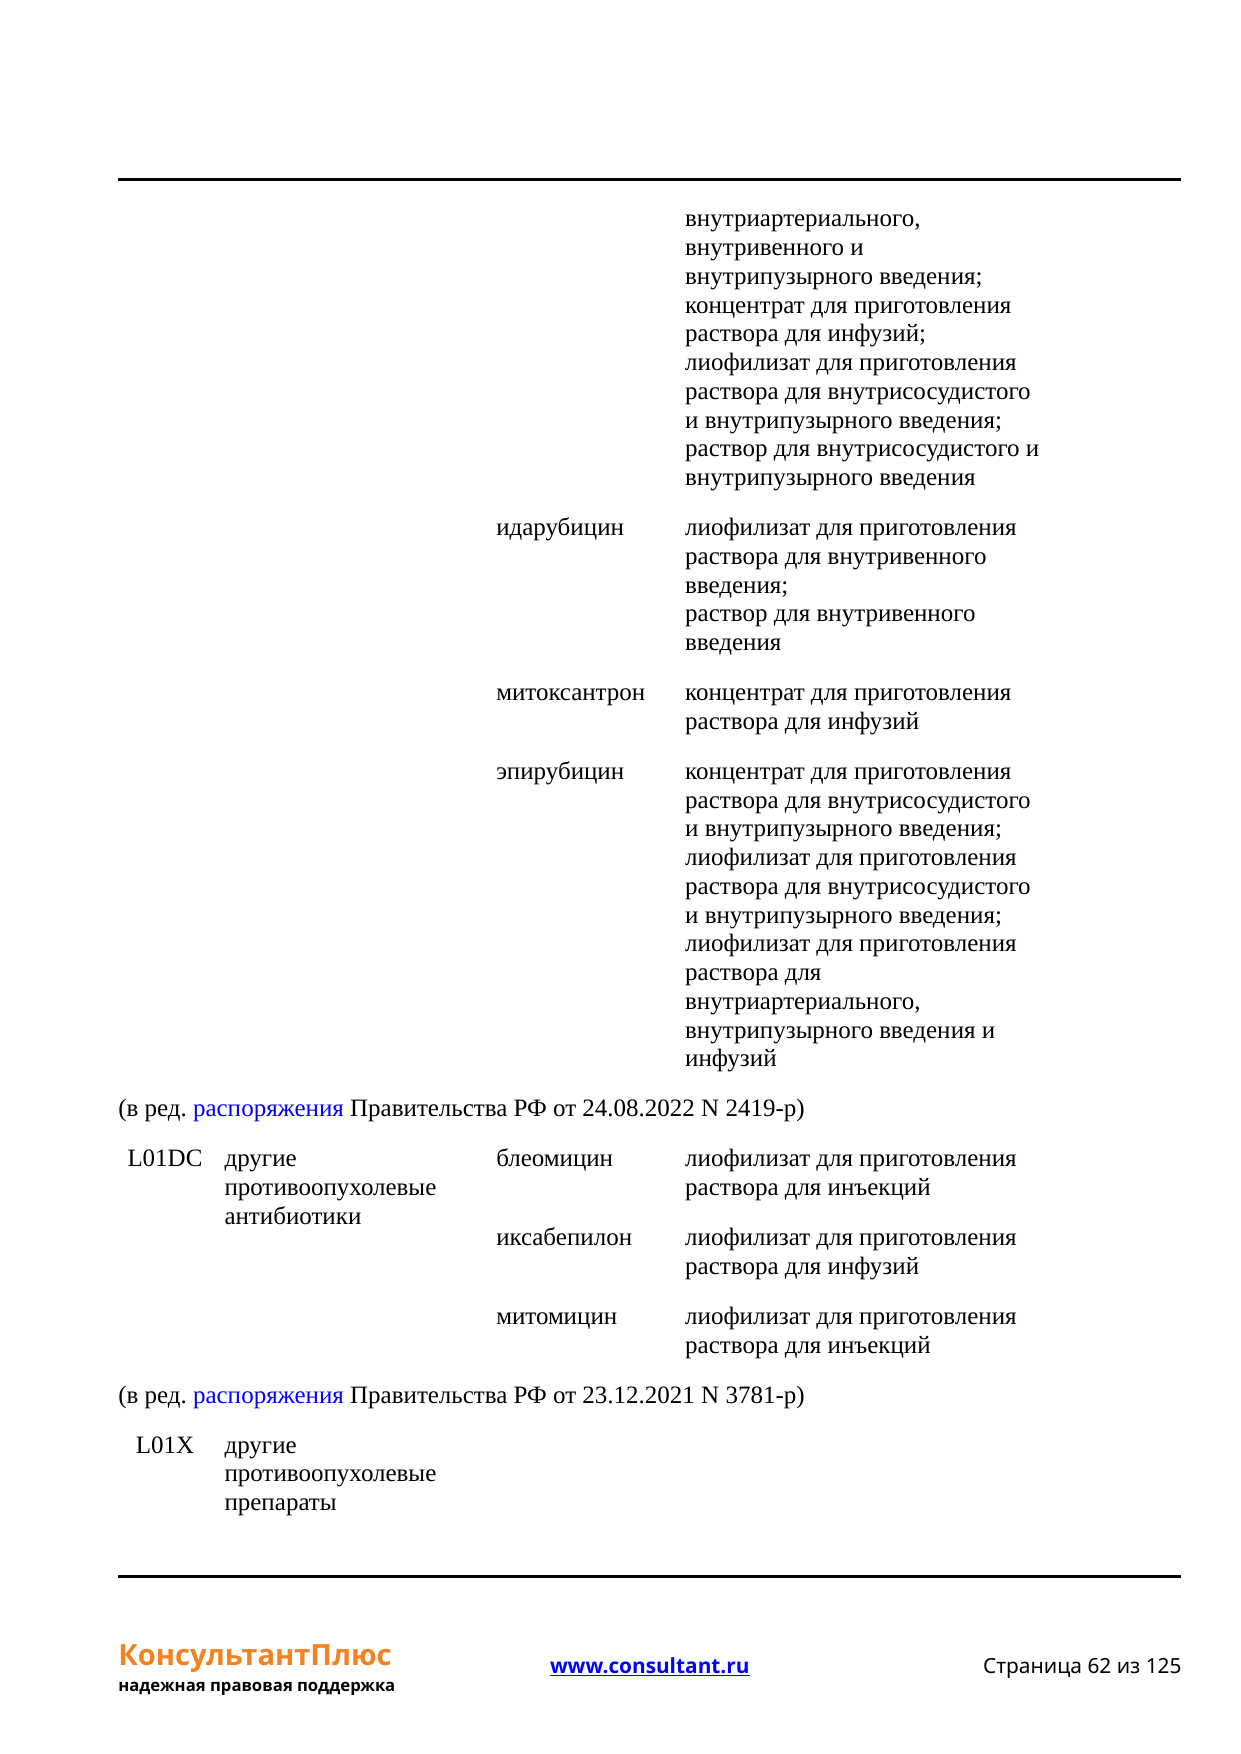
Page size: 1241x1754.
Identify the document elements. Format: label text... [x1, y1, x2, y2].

table_cell лиофилизат для приготовления раствора для внутривенного введения; раствор для внутривенного введения [679, 502, 1056, 667]
table_cell эпирубицин [490, 745, 678, 1083]
table_cell [112, 745, 218, 1083]
table_cell [112, 193, 218, 502]
table_cell [490, 193, 678, 502]
table_cell блеомицин [490, 1133, 678, 1212]
table_cell внутриартериального, внутривенного и внутрипузырного введения; концентрат для приготовления раствора для инфузий; лиофилизат для приготовления раствора для внутрисосудистого и внутрипузырного введения; раствор для внутрисосудистого и внутрипузырного введения [679, 193, 1056, 502]
table_cell лиофилизат для приготовления раствора для инъекций [679, 1290, 1056, 1369]
table_cell [112, 667, 218, 745]
table_cell [490, 1419, 678, 1527]
table_cell [112, 502, 218, 667]
table_cell [218, 1290, 489, 1369]
table_cell митоксантрон [490, 667, 678, 745]
table_cell [218, 502, 489, 667]
table_cell [218, 745, 489, 1083]
table_cell [112, 1212, 218, 1290]
table_cell иксабепилон [490, 1212, 678, 1290]
table_cell идарубицин [490, 502, 678, 667]
table_cell лиофилизат для приготовления раствора для инъекций [679, 1133, 1056, 1212]
table_cell другие противоопухолевые антибиотики [218, 1133, 489, 1290]
table_cell [112, 1290, 218, 1369]
table_cell (в ред. распоряжения Правительства РФ от 23.12.2021 N 3781-р) [112, 1369, 1056, 1419]
table_cell (в ред. распоряжения Правительства РФ от 24.08.2022 N 2419-р) [112, 1083, 1056, 1133]
table_cell L01X [112, 1419, 218, 1527]
table_cell концентрат для приготовления раствора для внутрисосудистого и внутрипузырного введения; лиофилизат для приготовления раствора для внутрисосудистого и внутрипузырного введения; лиофилизат для приготовления раствора для внутриартериального, внутрипузырного введения и инфузий [679, 745, 1056, 1083]
table_cell другие противоопухолевые препараты [218, 1419, 489, 1527]
table_cell [218, 193, 489, 502]
table_cell [679, 1419, 1056, 1527]
table_cell лиофилизат для приготовления раствора для инфузий [679, 1212, 1056, 1290]
table_cell [218, 667, 489, 745]
table_cell L01DC [112, 1133, 218, 1212]
table_cell концентрат для приготовления раствора для инфузий [679, 667, 1056, 745]
table_cell митомицин [490, 1290, 678, 1369]
